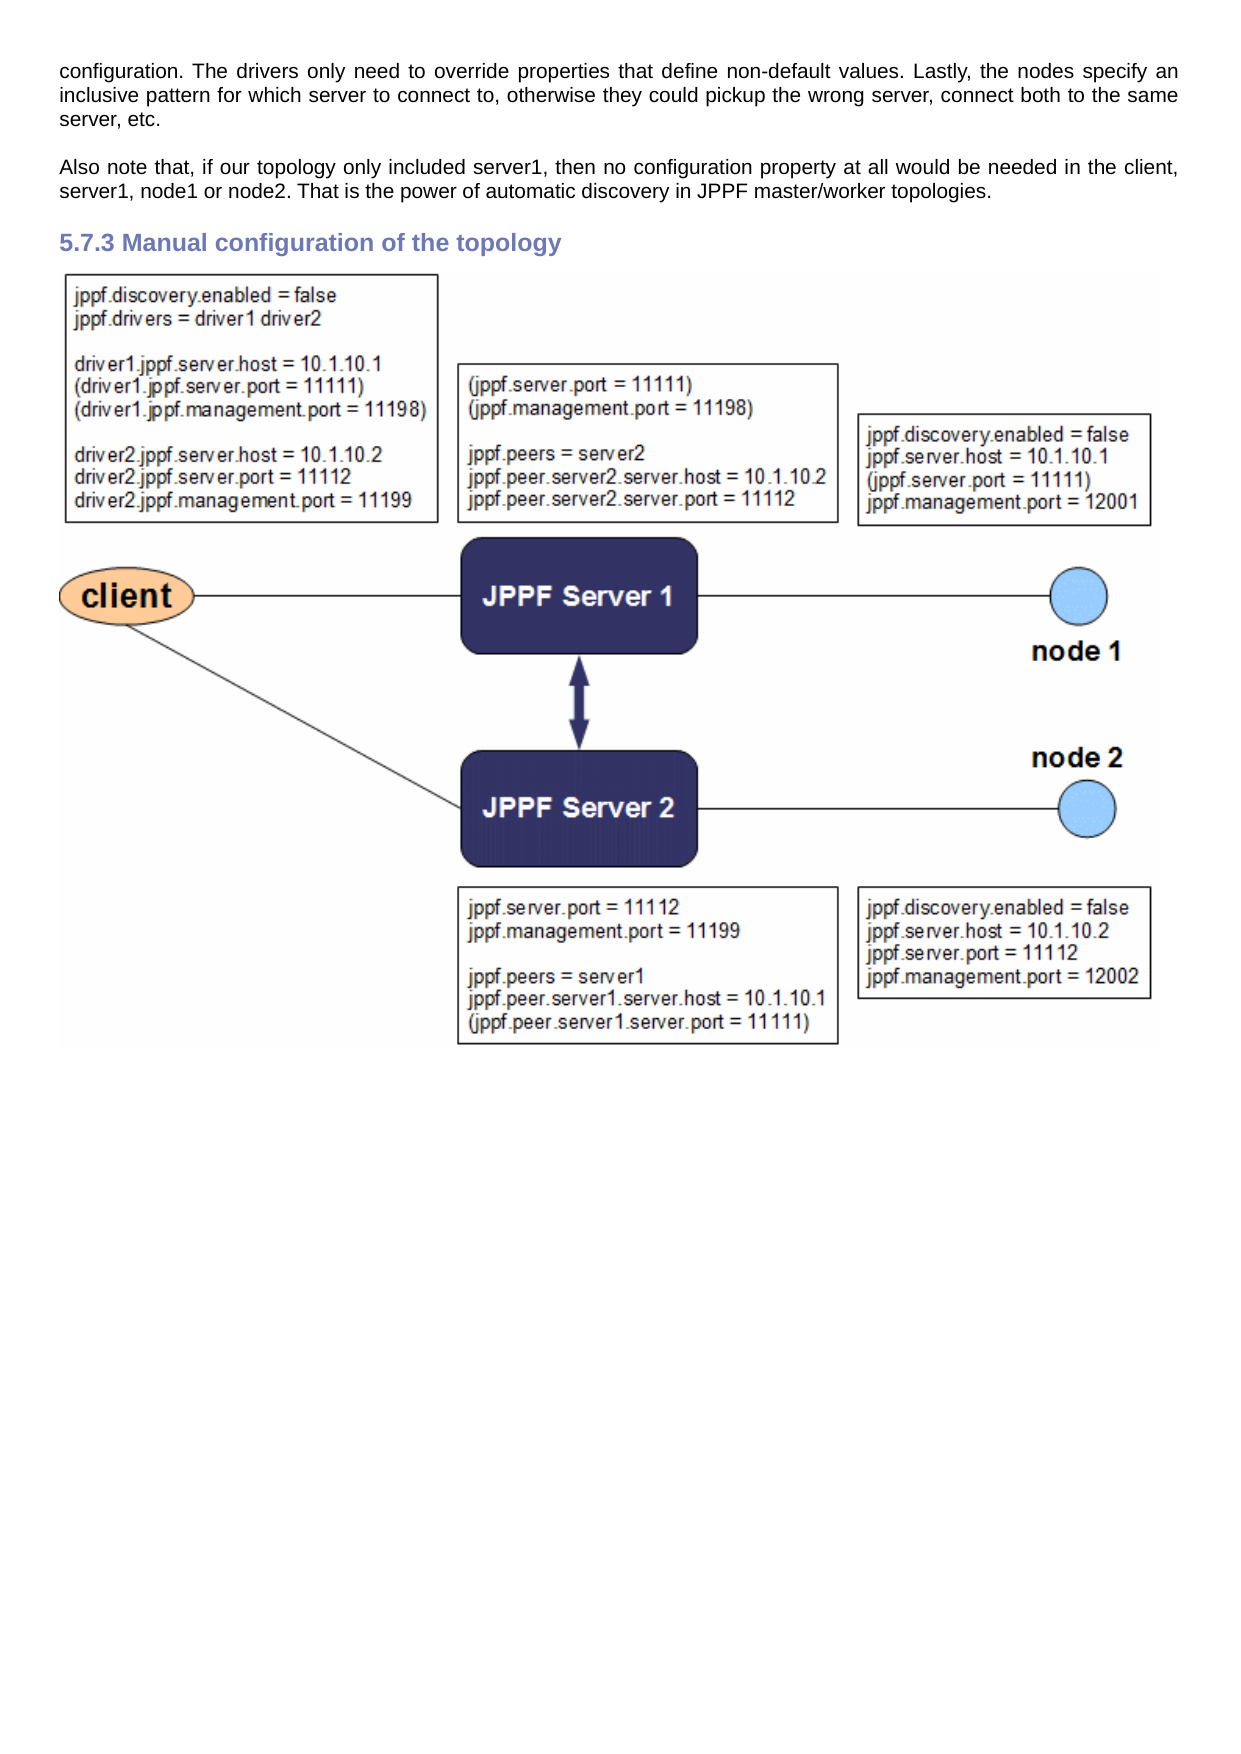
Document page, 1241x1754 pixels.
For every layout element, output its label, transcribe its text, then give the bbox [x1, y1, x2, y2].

subtitle Manual configuration of the topology [59, 228, 1181, 257]
text configuration. The drivers only need to override properties that define non-default values. Lastly, the nodes specify an inclusive pattern for which server to connect to, otherwise they could pickup the wrong server, connect both to the same server, etc. [59, 59, 1181, 131]
text Also note that, if our topology only included server1, then no configuration property at all would be needed in the client, server1, node1 or node2. That is the power of automatic discovery in JPPF master/worker topologies. [59, 155, 1181, 203]
picture [59, 269, 1161, 1051]
